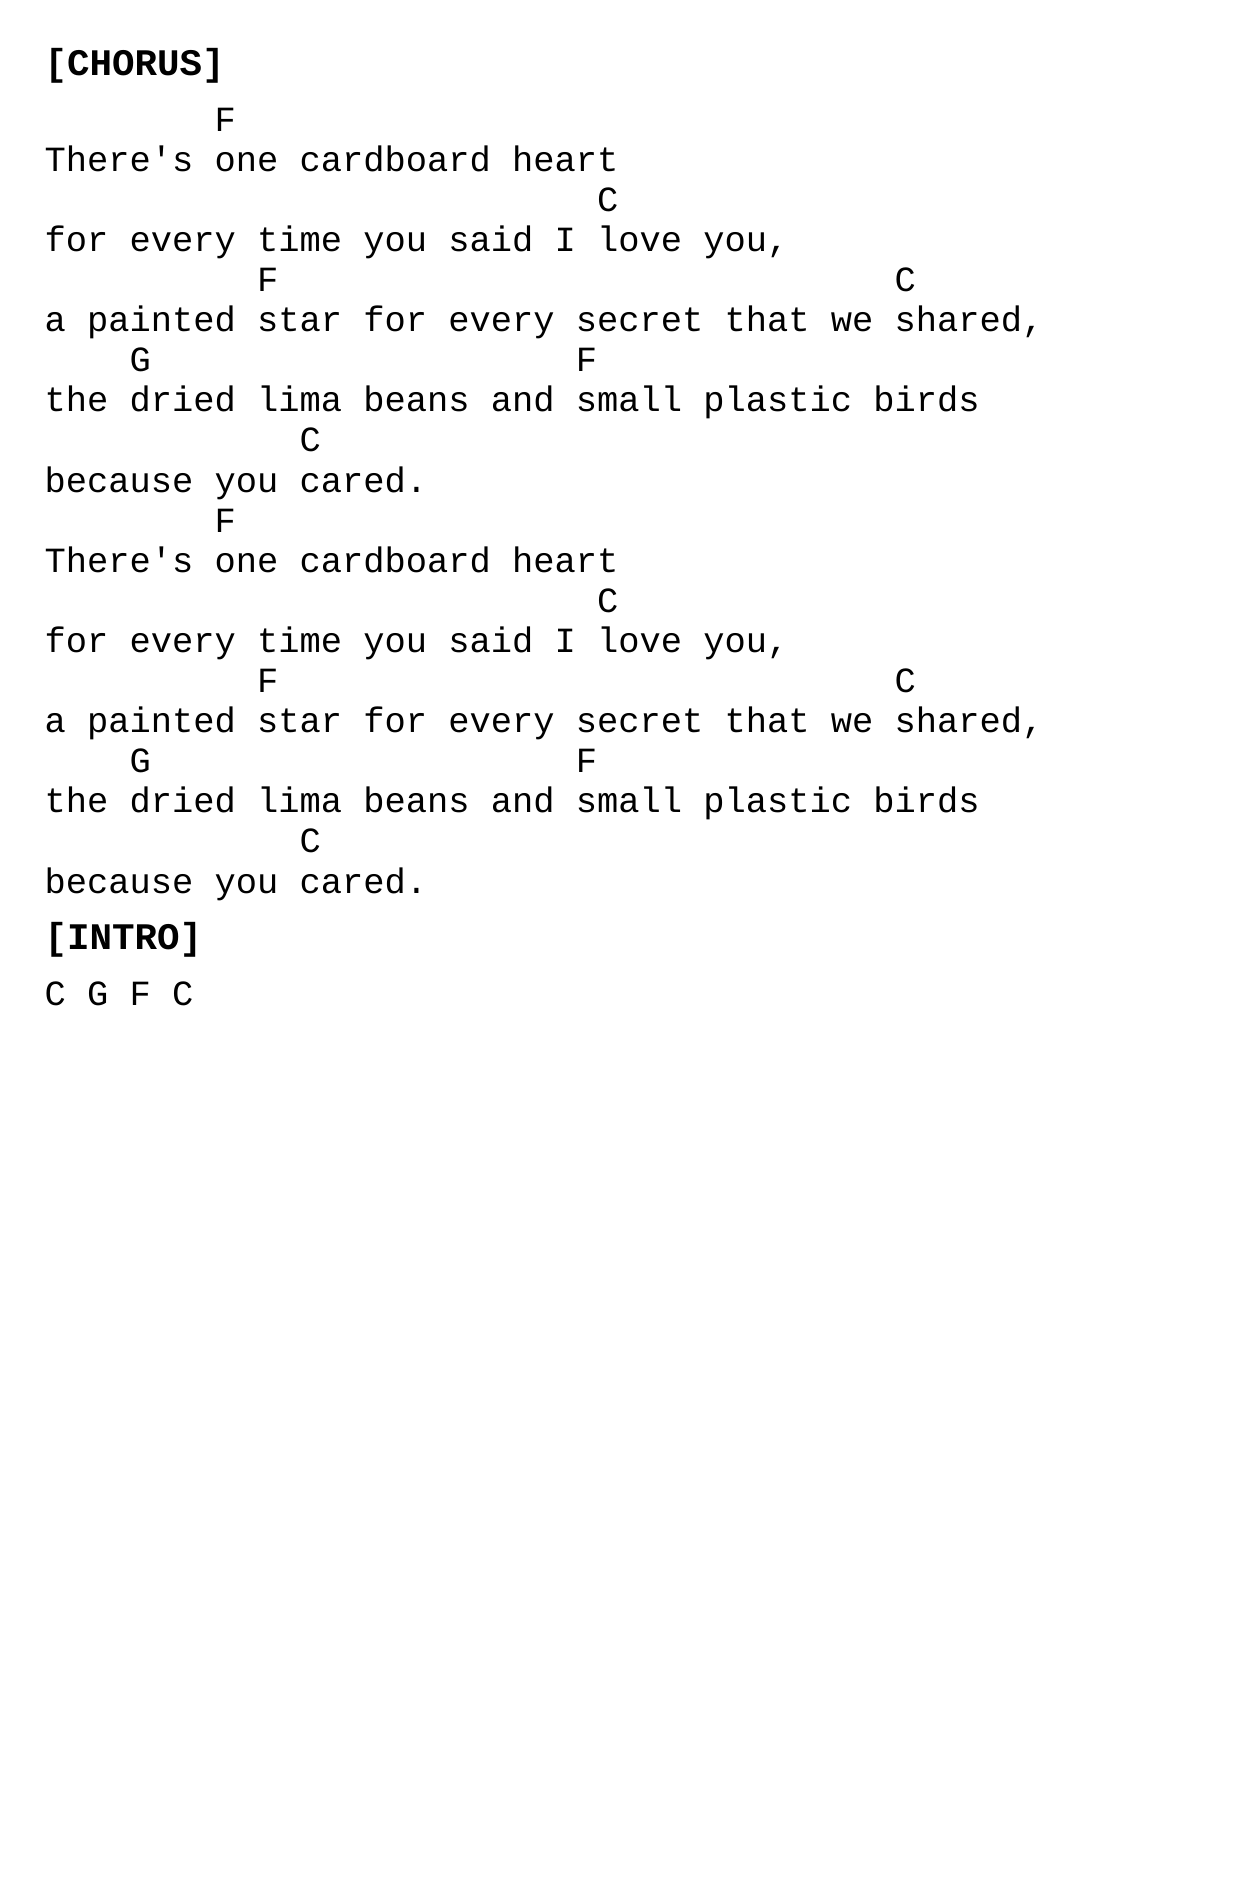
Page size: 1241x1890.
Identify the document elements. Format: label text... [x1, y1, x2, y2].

text for every time you said I love you, [44, 222, 1063, 262]
text F C [44, 262, 1063, 302]
text a painted star for every secret that we shared, [44, 302, 1063, 342]
text F [44, 503, 1063, 543]
text the dried lima beans and small plastic birds [44, 382, 1063, 422]
text G F [44, 342, 1063, 382]
text because you cared. [44, 863, 1063, 904]
text G F [44, 743, 1063, 783]
subtitle [INTRO] [44, 918, 1063, 961]
text C [44, 422, 1063, 462]
text F [44, 102, 1063, 142]
text C [44, 182, 1063, 222]
text for every time you said I love you, [44, 623, 1063, 663]
subtitle [CHORUS] [44, 44, 1063, 87]
text C G F C [44, 976, 1063, 1016]
text There's one cardboard heart [44, 543, 1063, 583]
text a painted star for every secret that we shared, [44, 703, 1063, 743]
text because you cared. [44, 462, 1063, 503]
text the dried lima beans and small plastic birds [44, 783, 1063, 823]
text C [44, 823, 1063, 863]
text C [44, 583, 1063, 623]
text F C [44, 663, 1063, 703]
text There's one cardboard heart [44, 142, 1063, 182]
